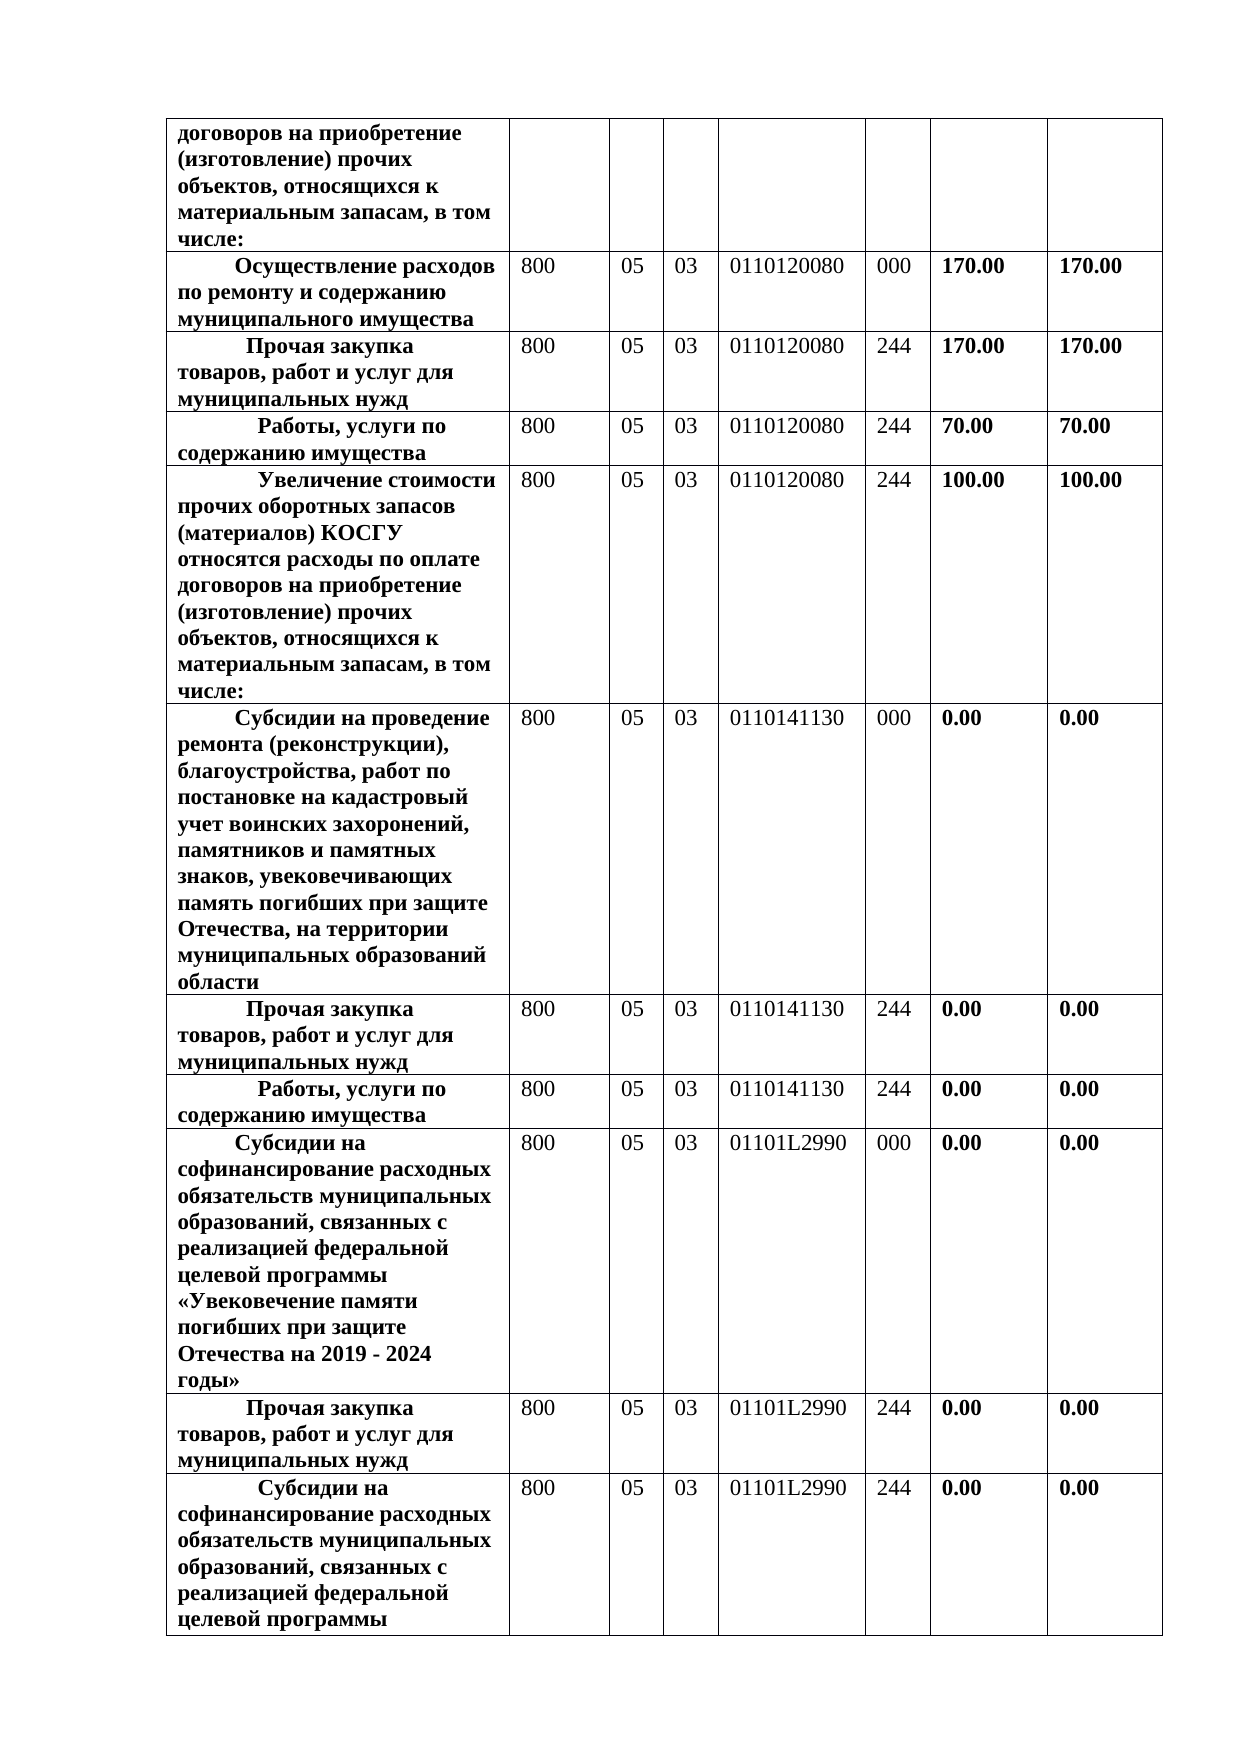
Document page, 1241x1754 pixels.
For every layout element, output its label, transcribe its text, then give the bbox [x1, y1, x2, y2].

table_cell 0.00 [931, 1474, 1047, 1635]
table_cell 800 [510, 252, 609, 331]
table_cell 0.00 [931, 1075, 1047, 1128]
table_cell 0.00 [1048, 995, 1162, 1074]
table_cell 03 [664, 332, 718, 411]
table_cell 800 [510, 412, 609, 465]
table_cell 170.00 [931, 252, 1047, 331]
table_cell 100.00 [931, 466, 1047, 703]
table_cell 244 [866, 412, 930, 465]
table_cell 05 [610, 1129, 663, 1392]
table_cell 03 [664, 1394, 718, 1473]
table_cell 000 [866, 704, 930, 994]
table_cell 01101L2990 [719, 1474, 865, 1635]
table_cell 05 [610, 332, 663, 411]
table_cell 800 [510, 332, 609, 411]
table_cell Увеличение стоимости прочих оборотных запасов (материалов) КОСГУ относятся расходы по оплате договоров на приобретение (изготовление) прочих объектов, относящихся к материальным запасам, в том числе: [167, 466, 509, 703]
table_cell 0110120080 [719, 466, 865, 703]
table_cell 0110141130 [719, 995, 865, 1074]
table_cell 800 [510, 1075, 609, 1128]
table_cell 70.00 [1048, 412, 1162, 465]
table_cell Прочая закупка товаров, работ и услуг для муниципальных нужд [167, 995, 509, 1074]
table_cell 70.00 [931, 412, 1047, 465]
table_cell договоров на приобретение (изготовление) прочих объектов, относящихся к материальным запасам, в том числе: [167, 119, 509, 251]
table_cell [610, 119, 663, 251]
table_cell Субсидии на софинансирование расходных обязательств муниципальных образований, связанных с реализацией федеральной целевой программы «Увековечение памяти погибших при защите Отечества на 2019 - 2024 годы» [167, 1129, 509, 1392]
table_cell 0110120080 [719, 332, 865, 411]
table_cell Осуществление расходов по ремонту и содержанию муниципального имущества [167, 252, 509, 331]
table_cell Субсидии на проведение ремонта (реконструкции), благоустройства, работ по постановке на кадастровый учет воинских захоронений, памятников и памятных знаков, увековечивающих память погибших при защите Отечества, на территории муниципальных образований области [167, 704, 509, 994]
table_cell 05 [610, 466, 663, 703]
table_cell 03 [664, 252, 718, 331]
table_cell 0.00 [1048, 1394, 1162, 1473]
table_cell 03 [664, 1129, 718, 1392]
table_cell [719, 119, 865, 251]
table_cell Прочая закупка товаров, работ и услуг для муниципальных нужд [167, 332, 509, 411]
table_cell Работы, услуги по содержанию имущества [167, 1075, 509, 1128]
table_cell 244 [866, 1075, 930, 1128]
table_cell [931, 119, 1047, 251]
table_cell 01101L2990 [719, 1129, 865, 1392]
table_cell 0110141130 [719, 704, 865, 994]
table_cell 000 [866, 252, 930, 331]
table_cell 800 [510, 466, 609, 703]
table_cell 0110141130 [719, 1075, 865, 1128]
table_cell Работы, услуги по содержанию имущества [167, 412, 509, 465]
table_cell 05 [610, 252, 663, 331]
table_cell 800 [510, 704, 609, 994]
table_cell 244 [866, 332, 930, 411]
table_cell 0.00 [1048, 1075, 1162, 1128]
table_cell 170.00 [1048, 332, 1162, 411]
table_cell 05 [610, 1394, 663, 1473]
table_cell 100.00 [1048, 466, 1162, 703]
table_cell 0.00 [1048, 1474, 1162, 1635]
table_cell 0110120080 [719, 412, 865, 465]
table_cell 0.00 [931, 995, 1047, 1074]
table_cell 0.00 [931, 1394, 1047, 1473]
table_cell Субсидии на софинансирование расходных обязательств муниципальных образований, связанных с реализацией федеральной целевой программы [167, 1474, 509, 1635]
table_cell 03 [664, 412, 718, 465]
table_cell 0.00 [931, 1129, 1047, 1392]
table_cell 01101L2990 [719, 1394, 865, 1473]
table_cell 0.00 [1048, 704, 1162, 994]
table_cell 244 [866, 466, 930, 703]
table_cell 244 [866, 1474, 930, 1635]
table_cell 05 [610, 1075, 663, 1128]
table_cell 05 [610, 412, 663, 465]
table_cell 05 [610, 704, 663, 994]
table_cell 03 [664, 704, 718, 994]
table_cell 800 [510, 995, 609, 1074]
table_cell 03 [664, 1474, 718, 1635]
table_cell [510, 119, 609, 251]
table_cell 170.00 [1048, 252, 1162, 331]
table_cell Прочая закупка товаров, работ и услуг для муниципальных нужд [167, 1394, 509, 1473]
table_cell [866, 119, 930, 251]
table_cell [664, 119, 718, 251]
table_cell 800 [510, 1474, 609, 1635]
table_cell 244 [866, 995, 930, 1074]
table_cell 05 [610, 995, 663, 1074]
table_cell 0.00 [1048, 1129, 1162, 1392]
table_cell 800 [510, 1394, 609, 1473]
table_cell 03 [664, 466, 718, 703]
table_cell 800 [510, 1129, 609, 1392]
table_cell 03 [664, 995, 718, 1074]
table_cell 0.00 [931, 704, 1047, 994]
table_cell [1048, 119, 1162, 251]
table_cell 03 [664, 1075, 718, 1128]
table_cell 05 [610, 1474, 663, 1635]
table_cell 170.00 [931, 332, 1047, 411]
table_cell 244 [866, 1394, 930, 1473]
table_cell 0110120080 [719, 252, 865, 331]
table_cell 000 [866, 1129, 930, 1392]
